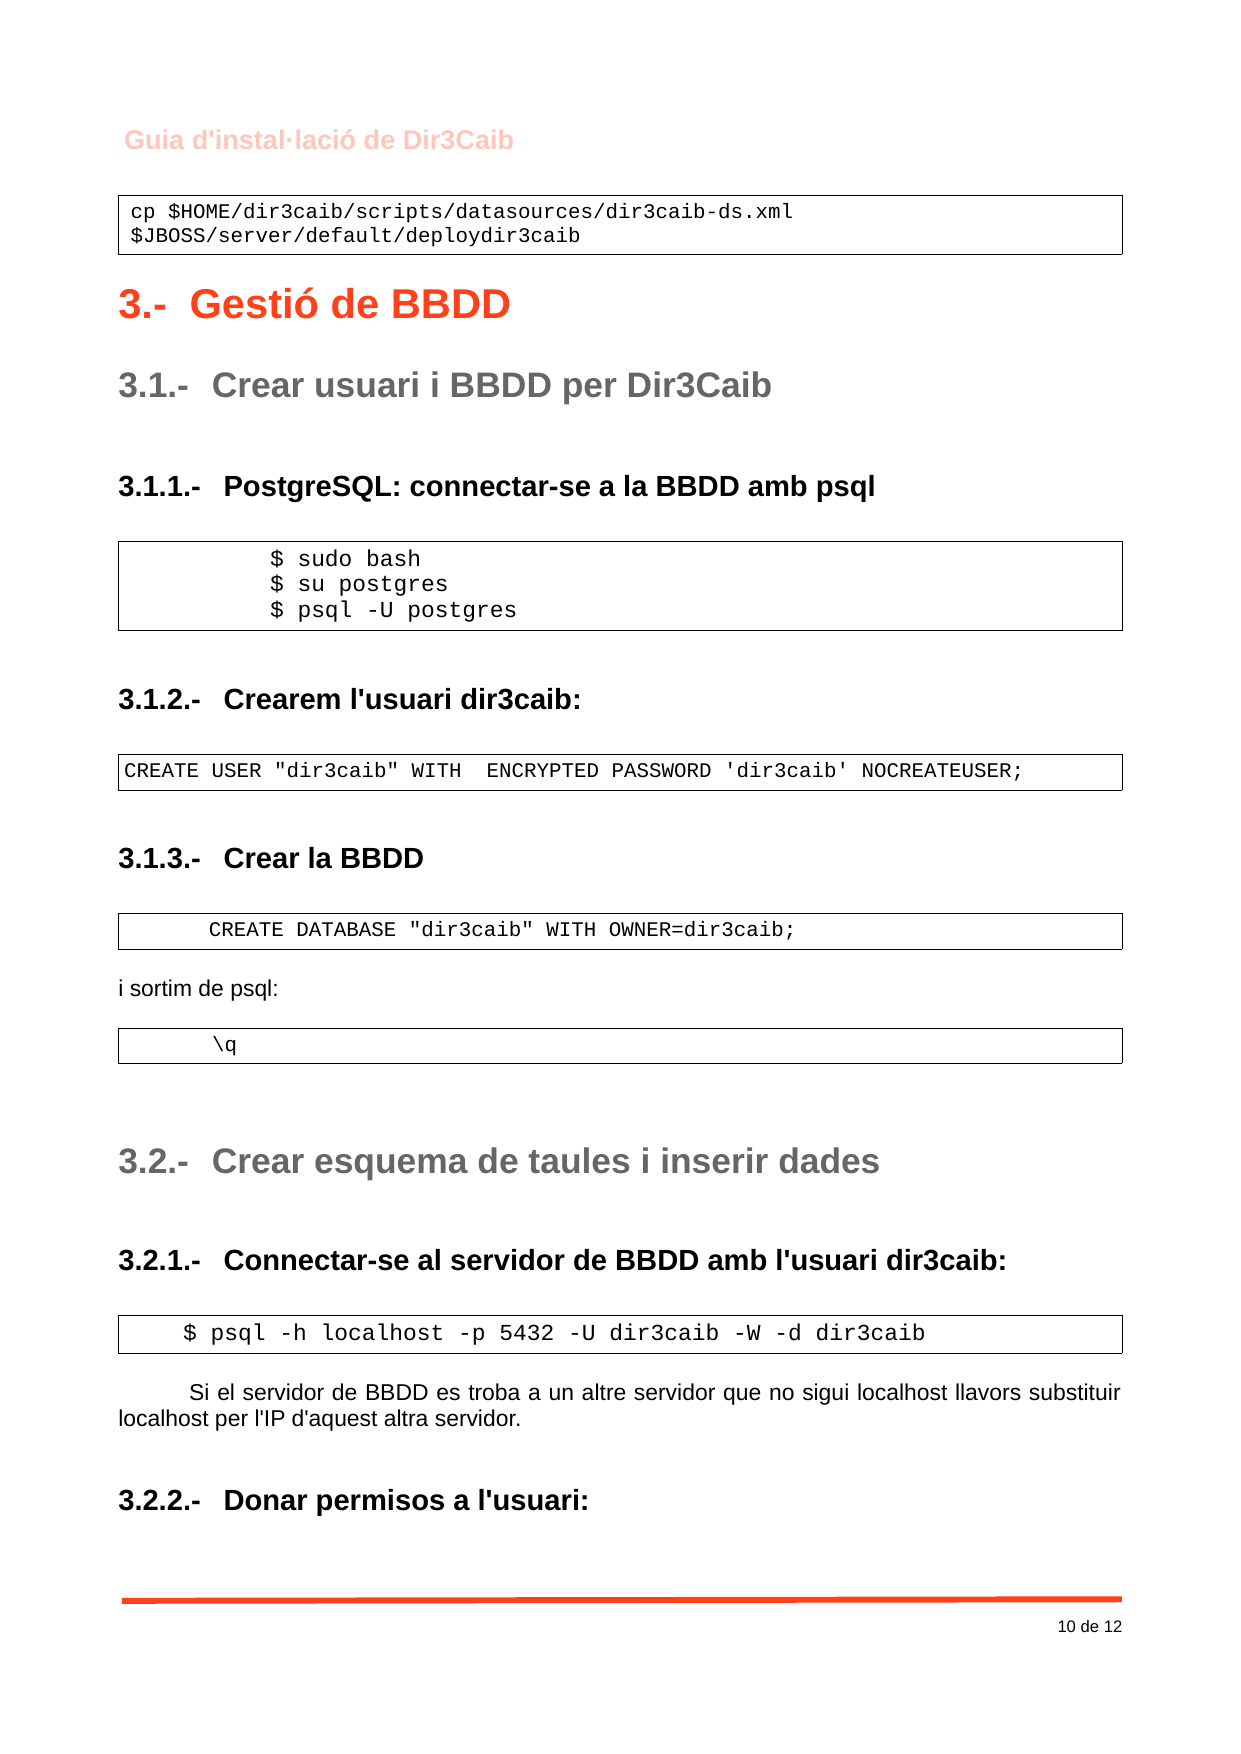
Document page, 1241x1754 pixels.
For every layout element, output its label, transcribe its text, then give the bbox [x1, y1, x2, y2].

subtitle Crear usuari i BBDD per Dir3Caib [118, 364, 1122, 405]
subtitle PostgreSQL: connectar-se a la BBDD amb psql [118, 469, 1122, 503]
subtitle Gestió de BBDD [118, 279, 1122, 327]
table_header $ sudo bash $ su postgres $ psql -U postgres [119, 542, 1122, 630]
table_header $ psql -h localhost -p 5432 -U dir3caib -W -d dir3caib [119, 1316, 1122, 1352]
text Si el servidor de BBDD es troba a un altre servidor que no sigui localhost llavors substituir localhost per l'IP d'aquest altra servidor. [118, 1379, 1122, 1432]
subtitle Crearem l'usuari dir3caib: [118, 682, 1122, 715]
subtitle Crear esquema de taules i inserir dades [118, 1141, 1122, 1181]
table_header cp $HOME/dir3caib/scripts/datasources/dir3caib-ds.xml $JBOSS/server/default/deploydir3caib [119, 196, 1122, 254]
subtitle Crear la BBDD [118, 841, 1122, 874]
subtitle Donar permisos a l'usuari: [118, 1483, 1122, 1517]
table_header CREATE USER "dir3caib" WITH ENCRYPTED PASSWORD 'dir3caib' NOCREATEUSER; [119, 755, 1122, 789]
table_header \q [119, 1029, 1122, 1063]
subtitle Connectar-se al servidor de BBDD amb l'usuari dir3caib: [118, 1243, 1122, 1276]
table_header CREATE DATABASE "dir3caib" WITH OWNER=dir3caib; [119, 914, 1122, 948]
text i sortim de psql: [118, 975, 1122, 1001]
